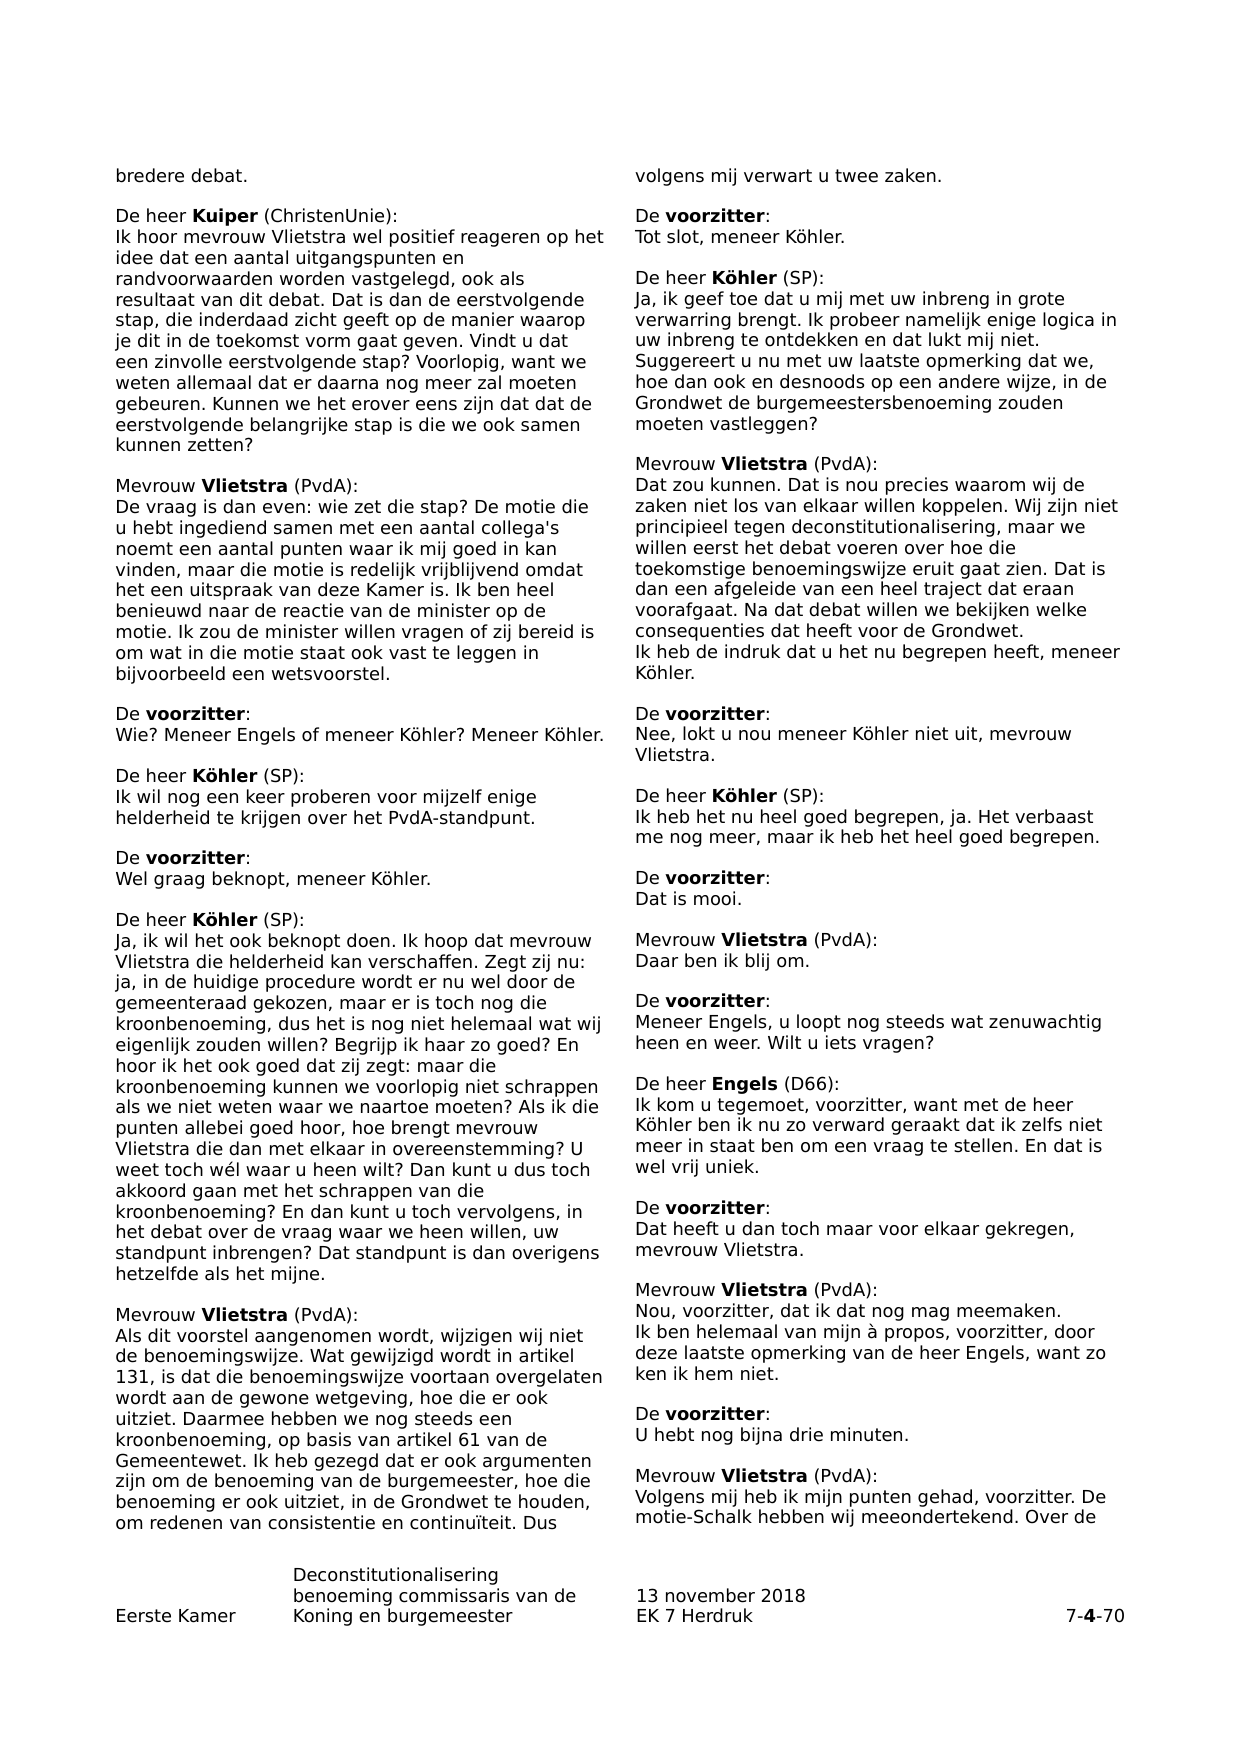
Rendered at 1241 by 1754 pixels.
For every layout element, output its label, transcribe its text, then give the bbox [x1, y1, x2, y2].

text De heer Köhler (SP): [635, 268, 1125, 288]
text Mevrouw Vlietstra (PvdA): [115, 476, 605, 497]
text De voorzitter: [635, 991, 1125, 1012]
text De voorzitter: [635, 1198, 1125, 1218]
text Dat heeft u dan toch maar voor elkaar gekregen, mevrouw Vlietstra. [635, 1218, 1125, 1260]
text Wel graag beknopt, meneer Köhler. [115, 869, 605, 890]
text Mevrouw Vlietstra (PvdA): [635, 1466, 1125, 1486]
text Ik kom u tegemoet, voorzitter, want met de heer Köhler ben ik nu zo verward geraakt dat ik zelfs niet meer in staat ben om een vraag te stellen. En dat is wel vrij uniek. [635, 1094, 1125, 1178]
text De voorzitter: [635, 1404, 1125, 1425]
text Ik heb de indruk dat u het nu begrepen heeft, meneer Köhler. [635, 642, 1125, 683]
text Ja, ik wil het ook beknopt doen. Ik hoop dat mevrouw Vlietstra die helderheid kan verschaffen. Zegt zij nu: ja, in de huidige procedure wordt er nu wel door de gemeenteraad gekozen, maar er is toch nog die kroonbenoeming, dus het is nog niet helemaal wat wij eigenlijk zouden willen? Begrijp ik haar zo goed? En hoor ik het ook goed dat zij zegt: maar die kroonbenoeming kunnen we voorlopig niet schrappen als we niet weten waar we naartoe moeten? Als ik die punten allebei goed hoor, hoe brengt mevrouw Vlietstra die dan met elkaar in overeenstemming? U weet toch wél waar u heen wilt? Dan kunt u dus toch akkoord gaan met het schrappen van die kroonbenoeming? En dan kunt u toch vervolgens, in het debat over de vraag waar we heen willen, uw standpunt inbrengen? Dat standpunt is dan overigens hetzelfde als het mijne. [115, 931, 605, 1285]
text Dat is mooi. [635, 889, 1125, 910]
text De voorzitter: [115, 848, 605, 869]
text Ik hoor mevrouw Vlietstra wel positief reageren op het idee dat een aantal uitgangspunten en randvoorwaarden worden vastgelegd, ook als resultaat van dit debat. Dat is dan de eerstvolgende stap, die inderdaad zicht geeft op de manier waarop je dit in de toekomst vorm gaat geven. Vindt u dat een zinvolle eerstvolgende stap? Voorlopig, want we weten allemaal dat er daarna nog meer zal moeten gebeuren. Kunnen we het erover eens zijn dat dat de eerstvolgende belangrijke stap is die we ook samen kunnen zetten? [115, 227, 605, 456]
text Mevrouw Vlietstra (PvdA): [635, 1280, 1125, 1301]
text De heer Kuiper (ChristenUnie): [115, 206, 605, 227]
text Ja, ik geef toe dat u mij met uw inbreng in grote verwarring brengt. Ik probeer namelijk enige logica in uw inbreng te ontdekken en dat lukt mij niet. Suggereert u nu met uw laatste opmerking dat we, hoe dan ook en desnoods op een andere wijze, in de Grondwet de burgemeestersbenoeming zouden moeten vastleggen? [635, 288, 1125, 434]
text Daar ben ik blij om. [635, 950, 1125, 971]
text Wie? Meneer Engels of meneer Köhler? Meneer Köhler. [115, 725, 605, 746]
text De heer Köhler (SP): [115, 910, 605, 931]
text Meneer Engels, u loopt nog steeds wat zenuwachtig heen en weer. Wilt u iets vragen? [635, 1012, 1125, 1054]
text De heer Köhler (SP): [635, 786, 1125, 806]
text Nee, lokt u nou meneer Köhler niet uit, mevrouw Vlietstra. [635, 724, 1125, 766]
text Mevrouw Vlietstra (PvdA): [635, 454, 1125, 475]
text De vraag is dan even: wie zet die stap? De motie die u hebt ingediend samen met een aantal collega's noemt een aantal punten waar ik mij goed in kan vinden, maar die motie is redelijk vrijblijvend omdat het een uitspraak van deze Kamer is. Ik ben heel benieuwd naar de reactie van de minister op de motie. Ik zou de minister willen vragen of zij bereid is om wat in die motie staat ook vast te leggen in bijvoorbeeld een wetsvoorstel. [115, 497, 605, 684]
text Ik heb het nu heel goed begrepen, ja. Het verbaast me nog meer, maar ik heb het heel goed begrepen. [635, 806, 1125, 848]
text Ik ben helemaal van mijn à propos, voorzitter, door deze laatste opmerking van de heer Engels, want zo ken ik hem niet. [635, 1322, 1125, 1384]
text De voorzitter: [635, 206, 1125, 227]
text bredere debat. [115, 165, 605, 186]
text De voorzitter: [115, 704, 605, 725]
text De heer Engels (D66): [635, 1074, 1125, 1094]
text Nou, voorzitter, dat ik dat nog mag meemaken. [635, 1301, 1125, 1322]
text Ik wil nog een keer proberen voor mijzelf enige helderheid te krijgen over het PvdA-standpunt. [115, 787, 605, 828]
text De voorzitter: [635, 868, 1125, 889]
text U hebt nog bijna drie minuten. [635, 1425, 1125, 1446]
text Volgens mij heb ik mijn punten gehad, voorzitter. De motie-Schalk hebben wij meeondertekend. Over de [635, 1486, 1125, 1528]
text volgens mij verwart u twee zaken. [635, 165, 1125, 186]
text Mevrouw Vlietstra (PvdA): [115, 1305, 605, 1325]
text Dat zou kunnen. Dat is nou precies waarom wij de zaken niet los van elkaar willen koppelen. Wij zijn niet principieel tegen deconstitutionalisering, maar we willen eerst het debat voeren over hoe die toekomstige benoemingswijze eruit gaat zien. Dat is dan een afgeleide van een heel traject dat eraan voorafgaat. Na dat debat willen we bekijken welke consequenties dat heeft voor de Grondwet. [635, 475, 1125, 642]
text Als dit voorstel aangenomen wordt, wijzigen wij niet de benoemingswijze. Wat gewijzigd wordt in artikel 131, is dat die benoemingswijze voortaan overgelaten wordt aan de gewone wetgeving, hoe die er ook uitziet. Daarmee hebben we nog steeds een kroonbenoeming, op basis van artikel 61 van de Gemeentewet. Ik heb gezegd dat er ook argumenten zijn om de benoeming van de burgemeester, hoe die benoeming er ook uitziet, in de Grondwet te houden, om redenen van consistentie en continuïteit. Dus [115, 1325, 605, 1534]
text Tot slot, meneer Köhler. [635, 227, 1125, 248]
text Mevrouw Vlietstra (PvdA): [635, 930, 1125, 950]
text De heer Köhler (SP): [115, 766, 605, 787]
text De voorzitter: [635, 703, 1125, 724]
